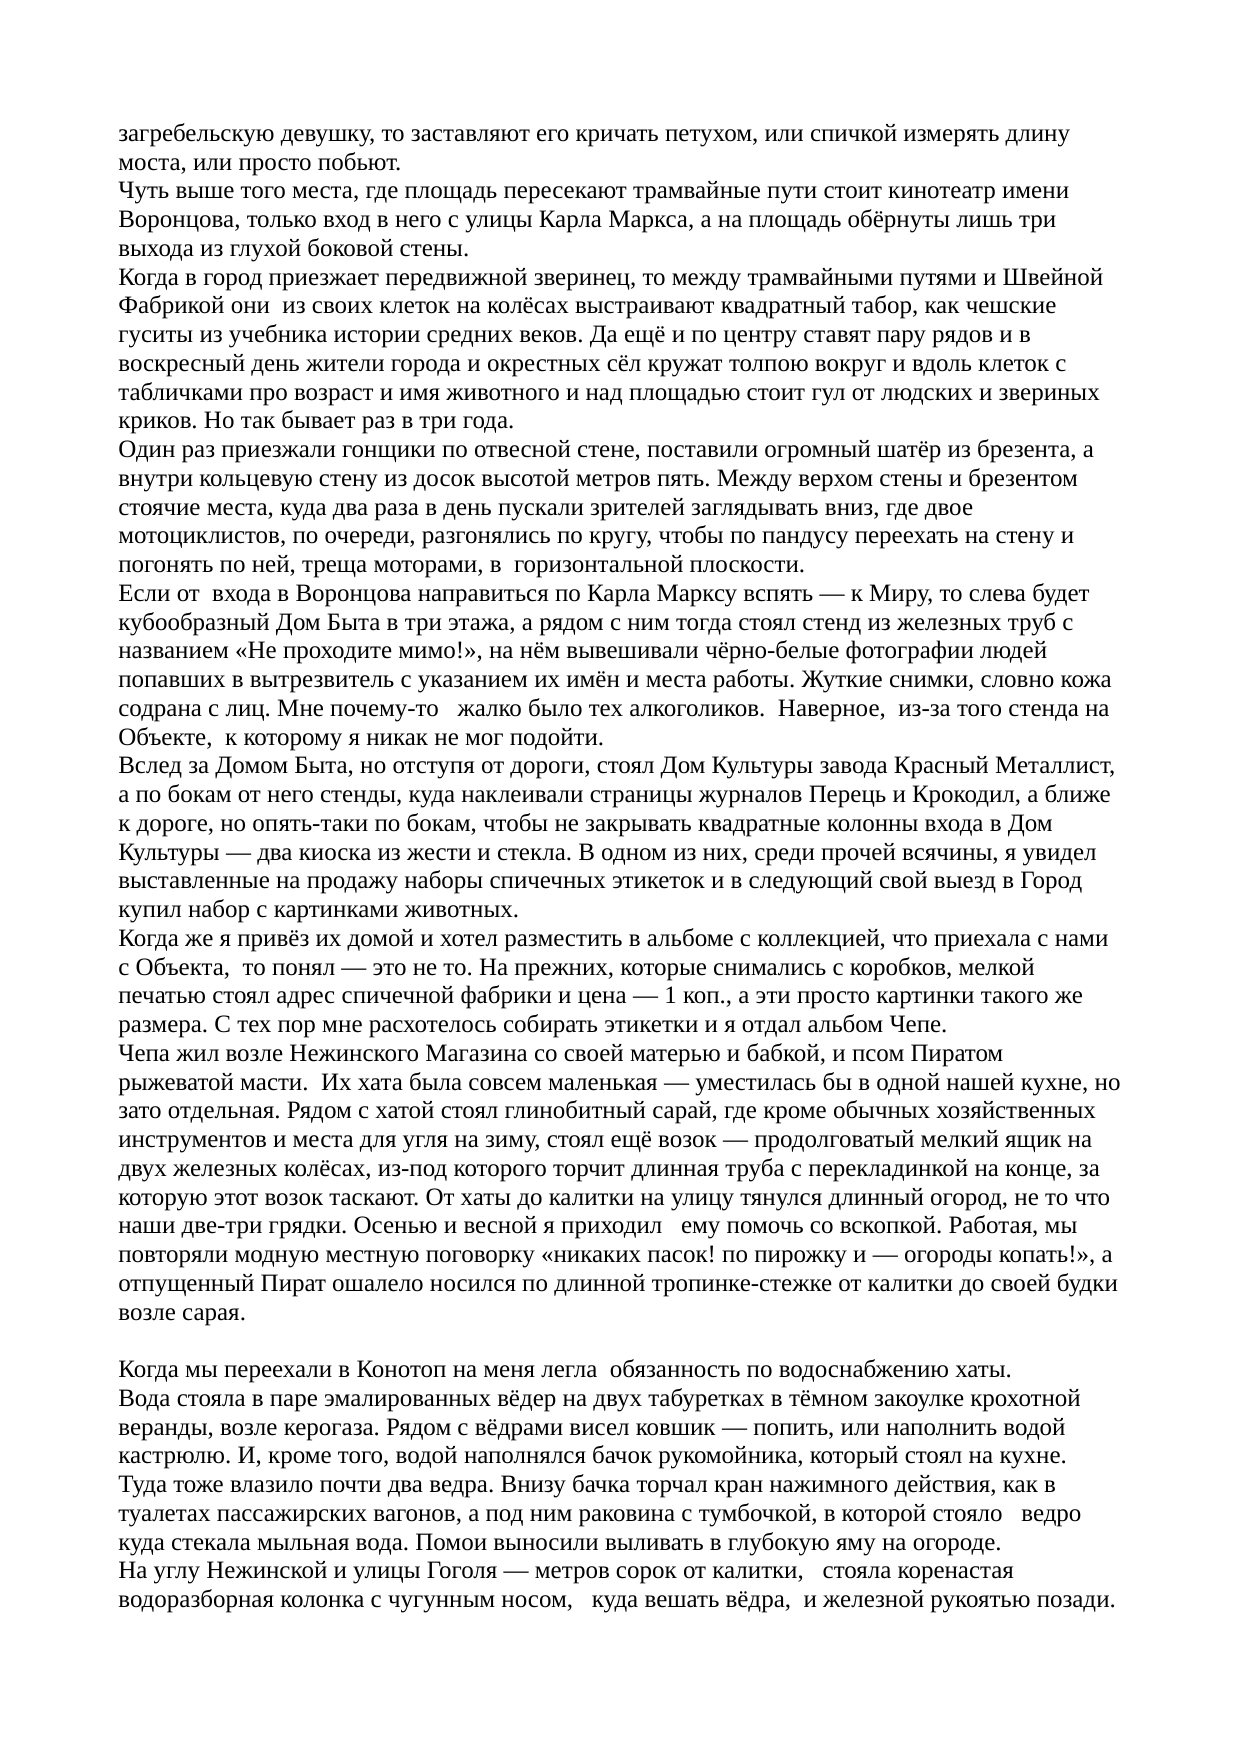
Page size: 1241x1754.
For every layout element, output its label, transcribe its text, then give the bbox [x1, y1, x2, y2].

text Если от входа в Воронцова направиться по Карла Марксу вспять — к Миру, то слева будет кубообразный Дом Быта в три этажа, а рядом с ним тогда стоял стенд из железных труб с названием «Не проходите мимо!», на нём вывешивали чёрно-белые фотографии людей попавших в вытрезвитель с указанием их имён и места работы. Жуткие снимки, словно кожа содрана с лиц. Мне почему-то жалко было тех алкоголиков. Наверное, из-за того стенда на Объекте, к которому я никак не мог подойти. [118, 578, 1122, 751]
text Когда в город приезжает передвижной зверинец, то между трамвайными путями и Швейной Фабрикой они из своих клеток на колёсах выстраивают квадратный табор, как чешские гуситы из учебника истории средних веков. Да ещё и по центру ставят пару рядов и в воскресный день жители города и окрестных сёл кружат толпою вокруг и вдоль клеток с табличками про возраст и имя животного и над площадью стоит гул от людских и звериных криков. Но так бывает раз в три года. [118, 262, 1122, 434]
text загребельскую девушку, то заставляют его кричать петухом, или спичкой измерять длину моста, или просто побьют. [118, 118, 1122, 176]
text Когда же я привёз их домой и хотел разместить в альбоме с коллекцией, что приехала с нами с Объекта, то понял — это не то. На прежних, которые снимались с коробков, мелкой печатью стоял адрес спичечной фабрики и цена — 1 коп., а эти просто картинки такого же размера. С тех пор мне расхотелось собирать этикетки и я отдал альбом Чепе. [118, 923, 1122, 1038]
text Когда мы переехали в Конотоп на меня легла обязанность по водоснабжению хаты. [118, 1354, 1122, 1383]
text Вода стояла в паре эмалированных вёдер на двух табуретках в тёмном закоулке крохотной веранды, возле керогаза. Рядом с вёдрами висел ковшик — попить, или наполнить водой кастрюлю. И, кроме того, водой наполнялся бачок рукомойника, который стоял на кухне. Туда тоже влазило почти два ведра. Внизу бачка торчал кран нажимного действия, как в туалетах пассажирских вагонов, а под ним раковина с тумбочкой, в которой стояло ведро куда стекала мыльная вода. Помои выносили выливать в глубокую яму на огороде. [118, 1383, 1122, 1556]
text На углу Нежинской и улицы Гоголя — метров сорок от калитки, стояла коренастая водоразборная колонка с чугунным носом, куда вешать вёдра, и железной рукоятью позади. [118, 1556, 1122, 1613]
text Вслед за Домом Быта, но отступя от дороги, стоял Дом Культуры завода Красный Металлист, а по бокам от него стенды, куда наклеивали страницы журналов Перець и Крокодил, а ближе к дороге, но опять-таки по бокам, чтобы не закрывать квадратные колонны входа в Дом Культуры — два киоска из жести и стекла. В одном из них, среди прочей всячины, я увидел выставленные на продажу наборы спичечных этикеток и в следующий свой выезд в Город купил набор с картинками животных. [118, 751, 1122, 923]
text Чуть выше того места, где площадь пересекают трамвайные пути стоит кинотеатр имени Воронцова, только вход в него с улицы Карла Маркса, а на площадь обёрнуты лишь три выхода из глухой боковой стены. [118, 176, 1122, 262]
text Один раз приезжали гонщики по отвесной стене, поставили огромный шатёр из брезента, а внутри кольцевую стену из досок высотой метров пять. Между верхом стены и брезентом стоячие места, куда два раза в день пускали зрителей заглядывать вниз, где двое мотоциклистов, по очереди, разгонялись по кругу, чтобы по пандусу переехать на стену и погонять по ней, треща моторами, в горизонтальной плоскости. [118, 434, 1122, 578]
text Чепа жил возле Нежинского Магазина со своей матерью и бабкой, и псом Пиратом рыжеватой масти. Их хата была совсем маленькая — уместилась бы в одной нашей кухне, но зато отдельная. Рядом с хатой стоял глинобитный сарай, где кроме обычных хозяйственных инструментов и места для угля на зиму, стоял ещё возок — продолговатый мелкий ящик на двух железных колёсах, из-под которого торчит длинная труба с перекладинкой на конце, за которую этот возок таскают. От хаты до калитки на улицу тянулся длинный огород, не то что наши две-три грядки. Осенью и весной я приходил ему помочь со вскопкой. Работая, мы повторяли модную местную поговорку «никаких пасок! по пирожку и — огороды копать!», а отпущенный Пират ошалело носился по длинной тропинке-стежке от калитки до своей будки возле сарая. [118, 1038, 1122, 1326]
